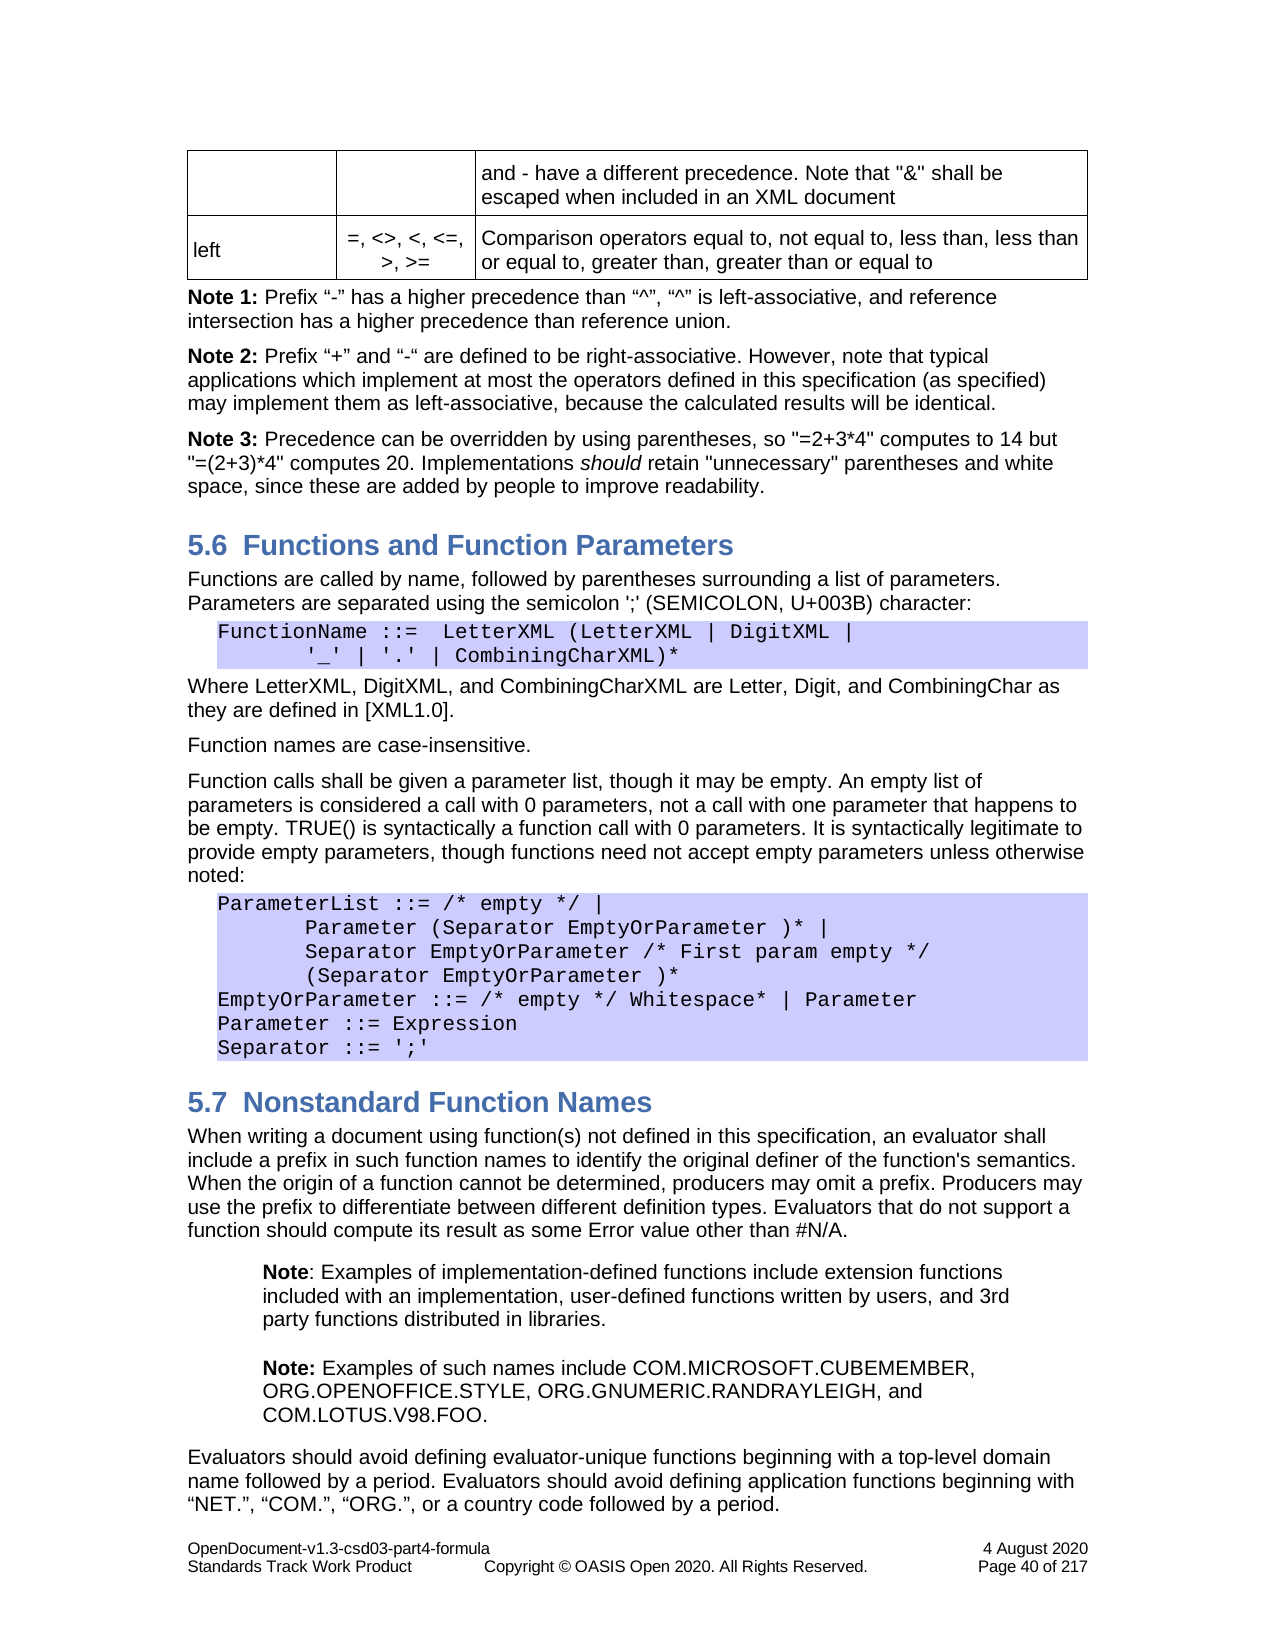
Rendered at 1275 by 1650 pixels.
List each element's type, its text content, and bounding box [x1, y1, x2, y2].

table_cell [188, 151, 336, 215]
table_cell [337, 151, 475, 215]
subtitle Nonstandard Function Names [187, 1086, 1088, 1118]
table_cell left [188, 216, 336, 279]
text Functions are called by name, followed by parentheses surrounding a list of parameters. Parameters are separated using the semicolon ';' (SEMICOLON, U+003B) character: [187, 568, 1088, 615]
table_cell Comparison operators equal to, not equal to, less than, less than or equal to, greater than, greater than or equal to [476, 216, 1087, 279]
text Note 2: Prefix “+” and “-“ are defined to be right-associative. However, note that typical applications which implement at most the operators defined in this specification (as specified) may implement them as left-associative, because the calculated results will be identical. [187, 345, 1088, 415]
text Evaluators should avoid defining evaluator-unique functions beginning with a top-level domain name followed by a period. Evaluators should avoid defining application functions beginning with “NET.”, “COM.”, “ORG.”, or a country code followed by a period. [187, 1446, 1088, 1516]
subtitle Functions and Function Parameters [187, 529, 1088, 562]
text Where LetterXML, DigitXML, and CombiningCharXML are Letter, Digit, and CombiningChar as they are defined in [XML1.0]. [187, 675, 1088, 722]
text Parameter (Separator EmptyOrParameter )* | [217, 917, 1088, 941]
text Function names are case-insensitive. [187, 734, 1088, 757]
table_cell and - have a different precedence. Note that "&" shall be escaped when included in an XML document [476, 151, 1087, 215]
text Separator ::= ';' [217, 1037, 1088, 1061]
text When writing a document using function(s) not defined in this specification, an evaluator shall include a prefix in such function names to identify the original definer of the function's semantics. When the origin of a function cannot be determined, producers may omit a prefix. Producers may use the prefix to differentiate between different definition types. Evaluators that do not support a function should compute its result as some Error value other than #N/A. [187, 1124, 1088, 1242]
text Function calls shall be given a parameter list, though it may be empty. An empty list of parameters is considered a call with 0 parameters, not a call with one parameter that happens to be empty. TRUE() is syntactically a function call with 0 parameters. It is syntactically legitimate to provide empty parameters, though functions need not accept empty parameters unless otherwise noted: [187, 769, 1088, 887]
text EmptyOrParameter ::= /* empty */ Whitespace* | Parameter [217, 989, 1088, 1013]
text Note: Examples of such names include COM.MICROSOFT.CUBEMEMBER, ORG.OPENOFFICE.STYLE, ORG.GNUMERIC.RANDRAYLEIGH, and COM.LOTUS.V98.FOO. [262, 1356, 1013, 1427]
text Separator EmptyOrParameter /* First param empty */ [217, 941, 1088, 965]
table_cell =, <>, <, <=, >, >= [337, 216, 475, 279]
text Note 3: Precedence can be overridden by using parentheses, so "=2+3*4" computes to 14 but "=(2+3)*4" computes 20. Implementations should retain "unnecessary" parentheses and white space, since these are added by people to improve readability. [187, 427, 1088, 498]
text Parameter ::= Expression [217, 1013, 1088, 1037]
text (Separator EmptyOrParameter )* [217, 965, 1088, 989]
text '_' | '.' | CombiningCharXML)* [217, 645, 1088, 669]
text ParameterList ::= /* empty */ | [217, 893, 1088, 917]
text Note 1: Prefix “-” has a higher precedence than “^”, “^” is left-associative, and reference intersection has a higher precedence than reference union. [187, 286, 1088, 333]
text Note: Examples of implementation-defined functions include extension functions included with an implementation, user-defined functions written by users, and 3rd party functions distributed in libraries. [262, 1261, 1013, 1331]
text FunctionName ::= LetterXML (LetterXML | DigitXML | [217, 621, 1088, 645]
